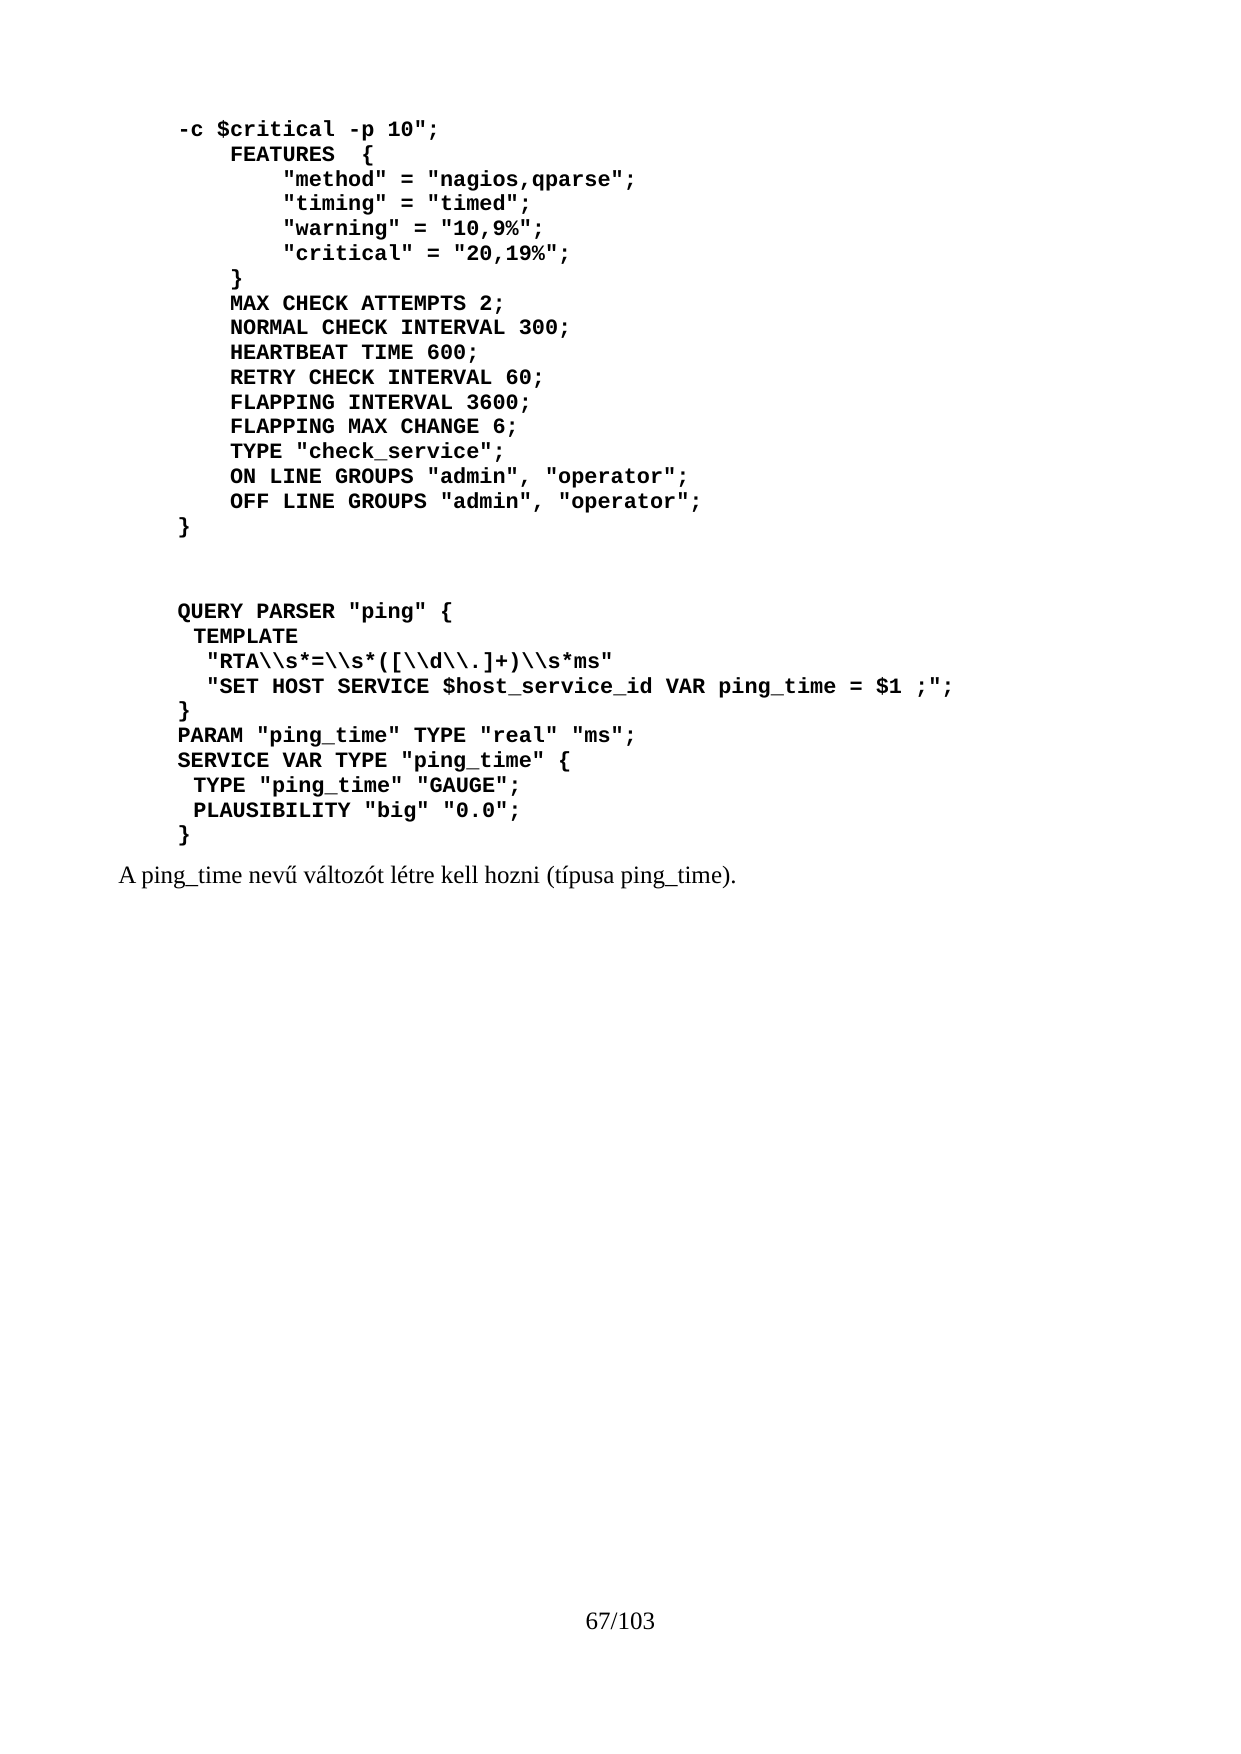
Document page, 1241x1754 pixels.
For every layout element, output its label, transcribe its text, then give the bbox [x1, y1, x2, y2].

text A ping_time nevű változót létre kell hozni (típusa ping_time). [118, 860, 1122, 889]
text } [177, 515, 1122, 539]
text } [177, 699, 1122, 724]
text -c $critical -p 10"; [177, 118, 1122, 143]
text NORMAL CHECK INTERVAL 300; [177, 316, 1122, 341]
text ON LINE GROUPS "admin", "operator"; [177, 465, 1122, 490]
text QUERY PARSER "ping" { [177, 600, 1122, 625]
text TEMPLATE [177, 625, 1122, 650]
text "timing" = "timed"; [177, 192, 1122, 217]
text PLAUSIBILITY "big" "0.0"; [177, 799, 1122, 823]
text PARAM "ping_time" TYPE "real" "ms"; [177, 724, 1122, 749]
text } [177, 267, 1122, 292]
text FLAPPING MAX CHANGE 6; [177, 416, 1122, 440]
text OFF LINE GROUPS "admin", "operator"; [177, 490, 1122, 515]
text MAX CHECK ATTEMPTS 2; [177, 292, 1122, 316]
text RETRY CHECK INTERVAL 60; [177, 366, 1122, 391]
text TYPE "ping_time" "GAUGE"; [177, 774, 1122, 799]
text } [177, 823, 1122, 848]
text "RTA\\s*=\\s*([\\d\\.]+)\\s*ms" "SET HOST SERVICE $host_service_id VAR ping_time = $1 ;"; [177, 650, 1122, 699]
text "warning" = "10,9%"; [177, 217, 1122, 242]
text FEATURES { [177, 143, 1122, 168]
text HEARTBEAT TIME 600; [177, 341, 1122, 366]
text SERVICE VAR TYPE "ping_time" { [177, 749, 1122, 774]
text "critical" = "20,19%"; [177, 242, 1122, 267]
text TYPE "check_service"; [177, 440, 1122, 465]
text "method" = "nagios,qparse"; [177, 168, 1122, 192]
text FLAPPING INTERVAL 3600; [177, 391, 1122, 416]
